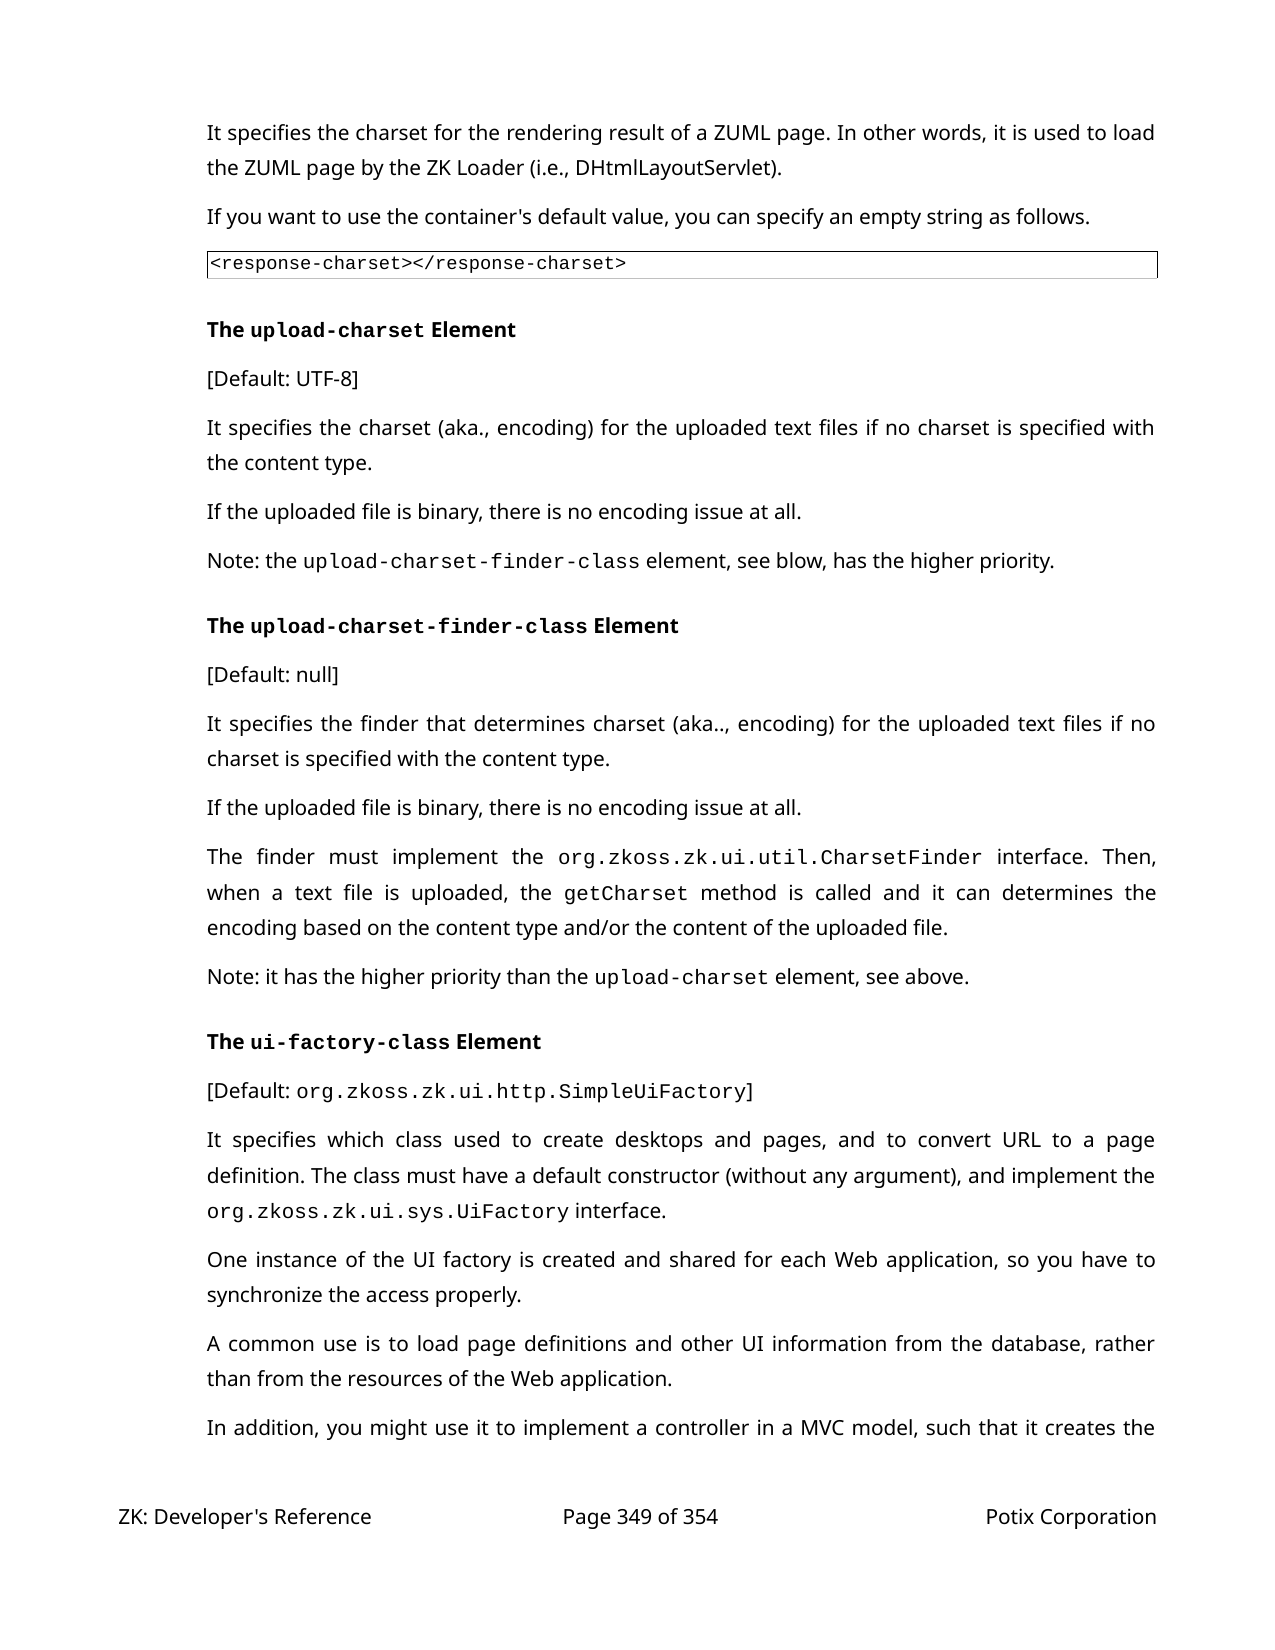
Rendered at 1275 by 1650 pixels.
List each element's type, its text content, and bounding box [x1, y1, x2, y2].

text It specifies which class used to create desktops and pages, and to convert URL to a page definition. The class must have a default constructor (without any argument), and implement the org.zkoss.zk.ui.sys.UiFactory interface. [207, 1126, 1157, 1224]
text [Default: UTF-8] [207, 364, 1157, 392]
text [Default: org.zkoss.zk.ui.http.SimpleUiFactory] [207, 1076, 1157, 1105]
subtitle The ui-factory-class Element [207, 1027, 1157, 1056]
text The finder must implement the org.zkoss.zk.ui.util.CharsetFinder interface. Then, when a text file is uploaded, the getCharset method is called and it can determines the encoding based on the content type and/or the content of the uploaded file. [207, 842, 1157, 941]
text It specifies the finder that determines charset (aka.., encoding) for the uploaded text files if no charset is specified with the content type. [207, 709, 1157, 773]
text Note: the upload-charset-finder-class element, see blow, has the higher priority. [207, 546, 1157, 574]
text In addition, you might use it to implement a controller in a MVC model, such that it creates the [207, 1413, 1157, 1441]
text It specifies the charset for the rendering result of a ZUML page. In other words, it is used to load the ZUML page by the ZK Loader (i.e., DHtmlLayoutServlet). [207, 118, 1157, 182]
text [Default: null] [207, 660, 1157, 688]
text A common use is to load page definitions and other UI information from the database, rather than from the resources of the Web application. [207, 1329, 1157, 1393]
text If the uploaded file is binary, there is no encoding issue at all. [207, 497, 1157, 525]
text Note: it has the higher priority than the upload-charset element, see above. [207, 962, 1157, 991]
text <response-charset></response-charset> [208, 252, 1157, 278]
text It specifies the charset (aka., encoding) for the uploaded text files if no charset is specified with the content type. [207, 413, 1157, 476]
text If the uploaded file is binary, there is no encoding issue at all. [207, 793, 1157, 821]
text One instance of the UI factory is created and shared for each Web application, so you have to synchronize the access properly. [207, 1245, 1157, 1308]
subtitle The upload-charset Element [207, 315, 1157, 343]
subtitle The upload-charset-finder-class Element [207, 611, 1157, 640]
text If you want to use the container's default value, you can specify an empty string as follows. [207, 202, 1157, 230]
